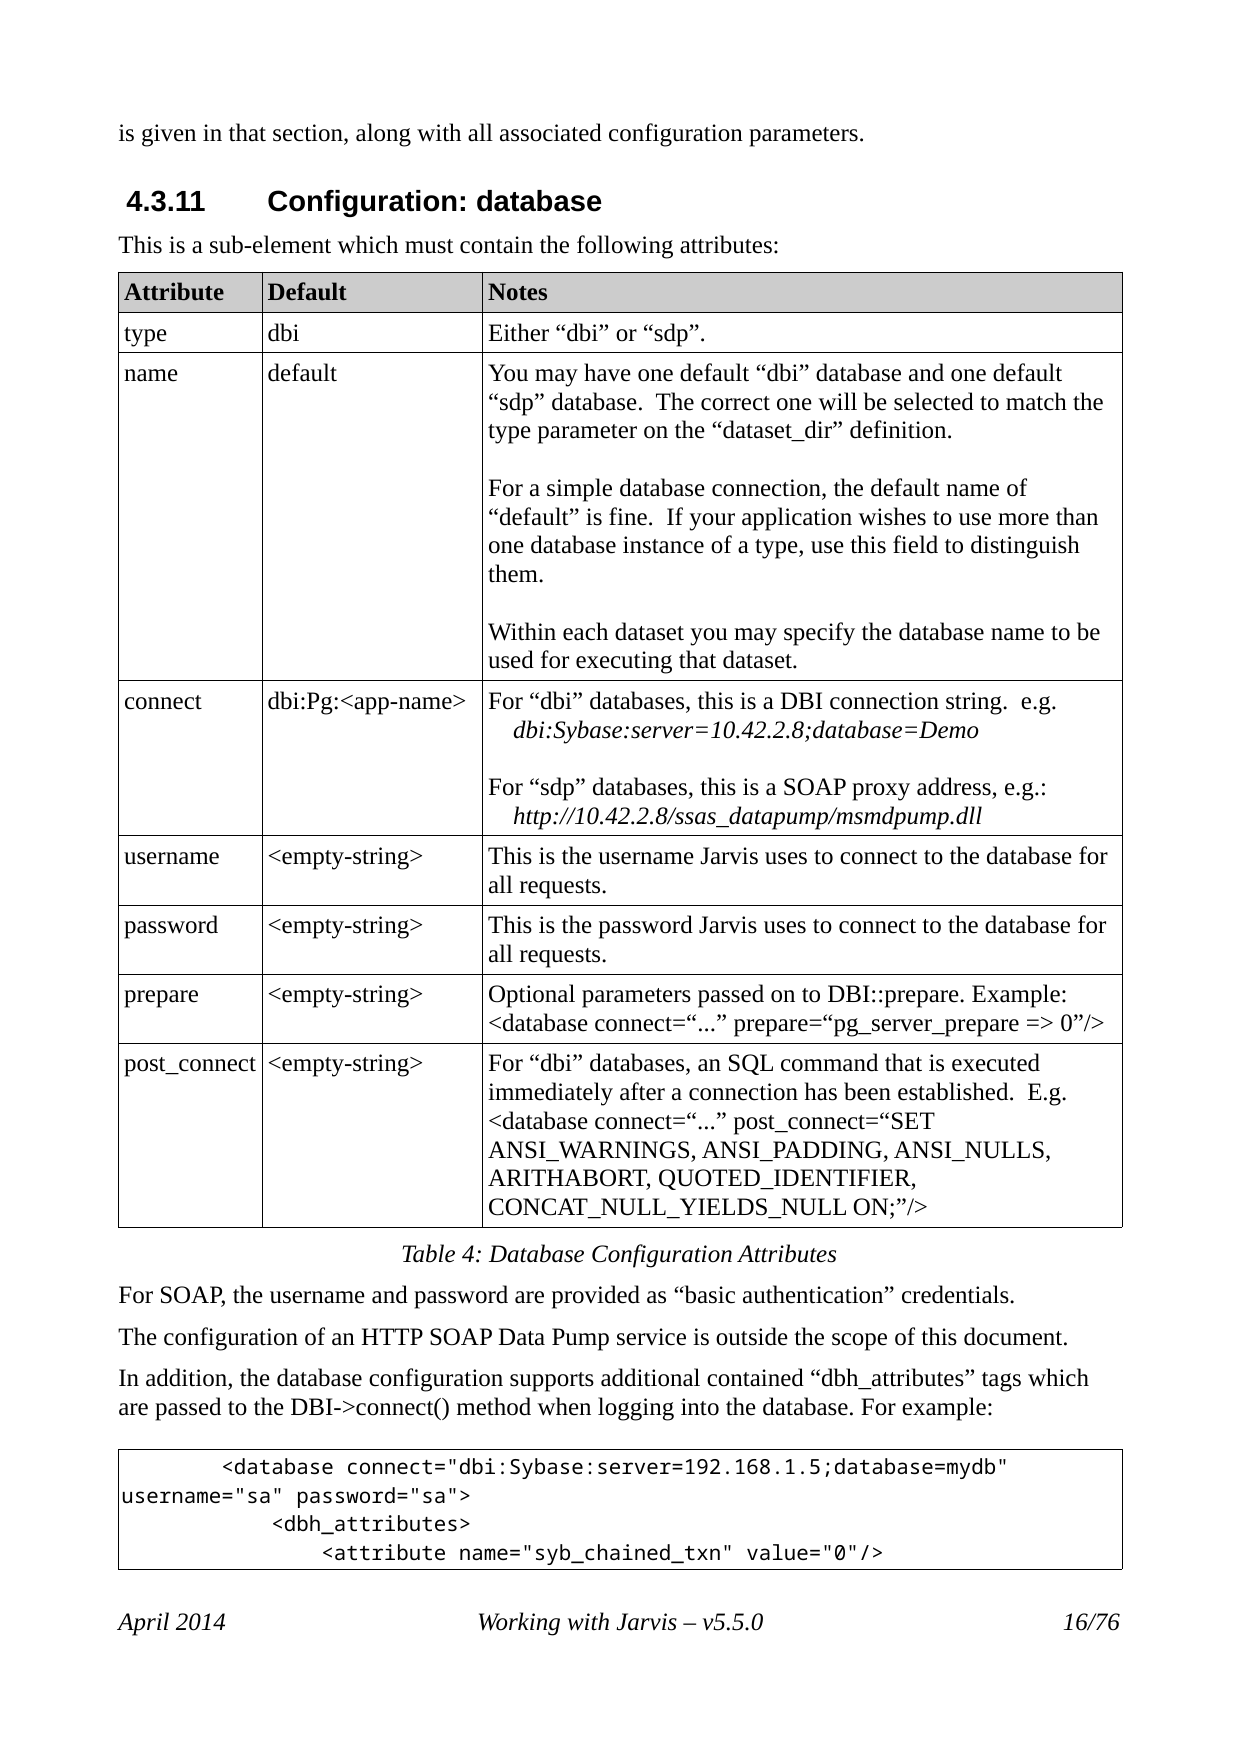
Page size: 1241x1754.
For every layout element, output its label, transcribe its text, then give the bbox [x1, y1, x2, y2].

text is given in that section, along with all associated configuration parameters. [118, 118, 1122, 147]
table_cell prepare [119, 975, 262, 1043]
text In addition, the database configuration supports additional contained “dbh_attributes” tags which are passed to the DBI->connect() method when logging into the database. For example: [118, 1363, 1122, 1421]
table_header Attribute [119, 273, 262, 312]
text <database connect="dbi:Sybase:server=192.168.1.5;database=mydb" username="sa" password="sa"> [119, 1450, 1122, 1506]
table_cell <empty-string> [263, 836, 482, 904]
table_cell name [119, 353, 262, 680]
table_cell dbi:Pg:<app-name> [263, 681, 482, 835]
table_cell This is the username Jarvis uses to connect to the database for all requests. [483, 836, 1122, 904]
table_cell <empty-string> [263, 1044, 482, 1227]
table_cell username [119, 836, 262, 904]
table_cell password [119, 906, 262, 973]
table_cell For “dbi” databases, this is a DBI connection string. e.g. dbi:Sybase:server=10.42.2.8;database=Demo For “sdp” databases, this is a SOAP proxy address, e.g.: http://10.42.2.8/ssas_datapump/msmdpump.dll [483, 681, 1122, 835]
table_cell type [119, 313, 262, 352]
text The configuration of an HTTP SOAP Data Pump service is outside the scope of this document. [118, 1322, 1122, 1351]
text This is a sub-element which must contain the following attributes: [118, 230, 1122, 259]
table_header Notes [483, 273, 1122, 312]
table_cell You may have one default “dbi” database and one default “sdp” database. The correct one will be selected to match the type parameter on the “dataset_dir” definition. For a simple database connection, the default name of “default” is fine. If your application wishes to use more than one database instance of a type, use this field to distinguish them. Within each dataset you may specify the database name to be used for executing that dataset. [483, 353, 1122, 680]
table_cell Optional parameters passed on to DBI::prepare. Example: <database connect=“...” prepare=“pg_server_prepare => 0”/> [483, 975, 1122, 1043]
table_cell <empty-string> [263, 906, 482, 973]
table_header Default [263, 273, 482, 312]
table_cell dbi [263, 313, 482, 352]
text <attribute name="syb_chained_txn" value="0"/> [119, 1534, 1122, 1569]
text For SOAP, the username and password are provided as “basic authentication” credentials. [118, 1281, 1122, 1309]
table_cell post_connect [119, 1044, 262, 1227]
table_cell Either “dbi” or “sdp”. [483, 313, 1122, 352]
subtitle Configuration: database [118, 184, 1122, 218]
table_cell default [263, 353, 482, 680]
table_cell For “dbi” databases, an SQL command that is executed immediately after a connection has been established. E.g. <database connect=“...” post_connect=“SET ANSI_WARNINGS, ANSI_PADDING, ANSI_NULLS, ARITHABORT, QUOTED_IDENTIFIER, CONCAT_NULL_YIELDS_NULL ON;”/> [483, 1044, 1122, 1227]
table_cell connect [119, 681, 262, 835]
text <dbh_attributes> [119, 1506, 1122, 1534]
text Table 4: Database Configuration Attributes [118, 1239, 1122, 1268]
table_cell <empty-string> [263, 975, 482, 1043]
table_cell This is the password Jarvis uses to connect to the database for all requests. [483, 906, 1122, 973]
